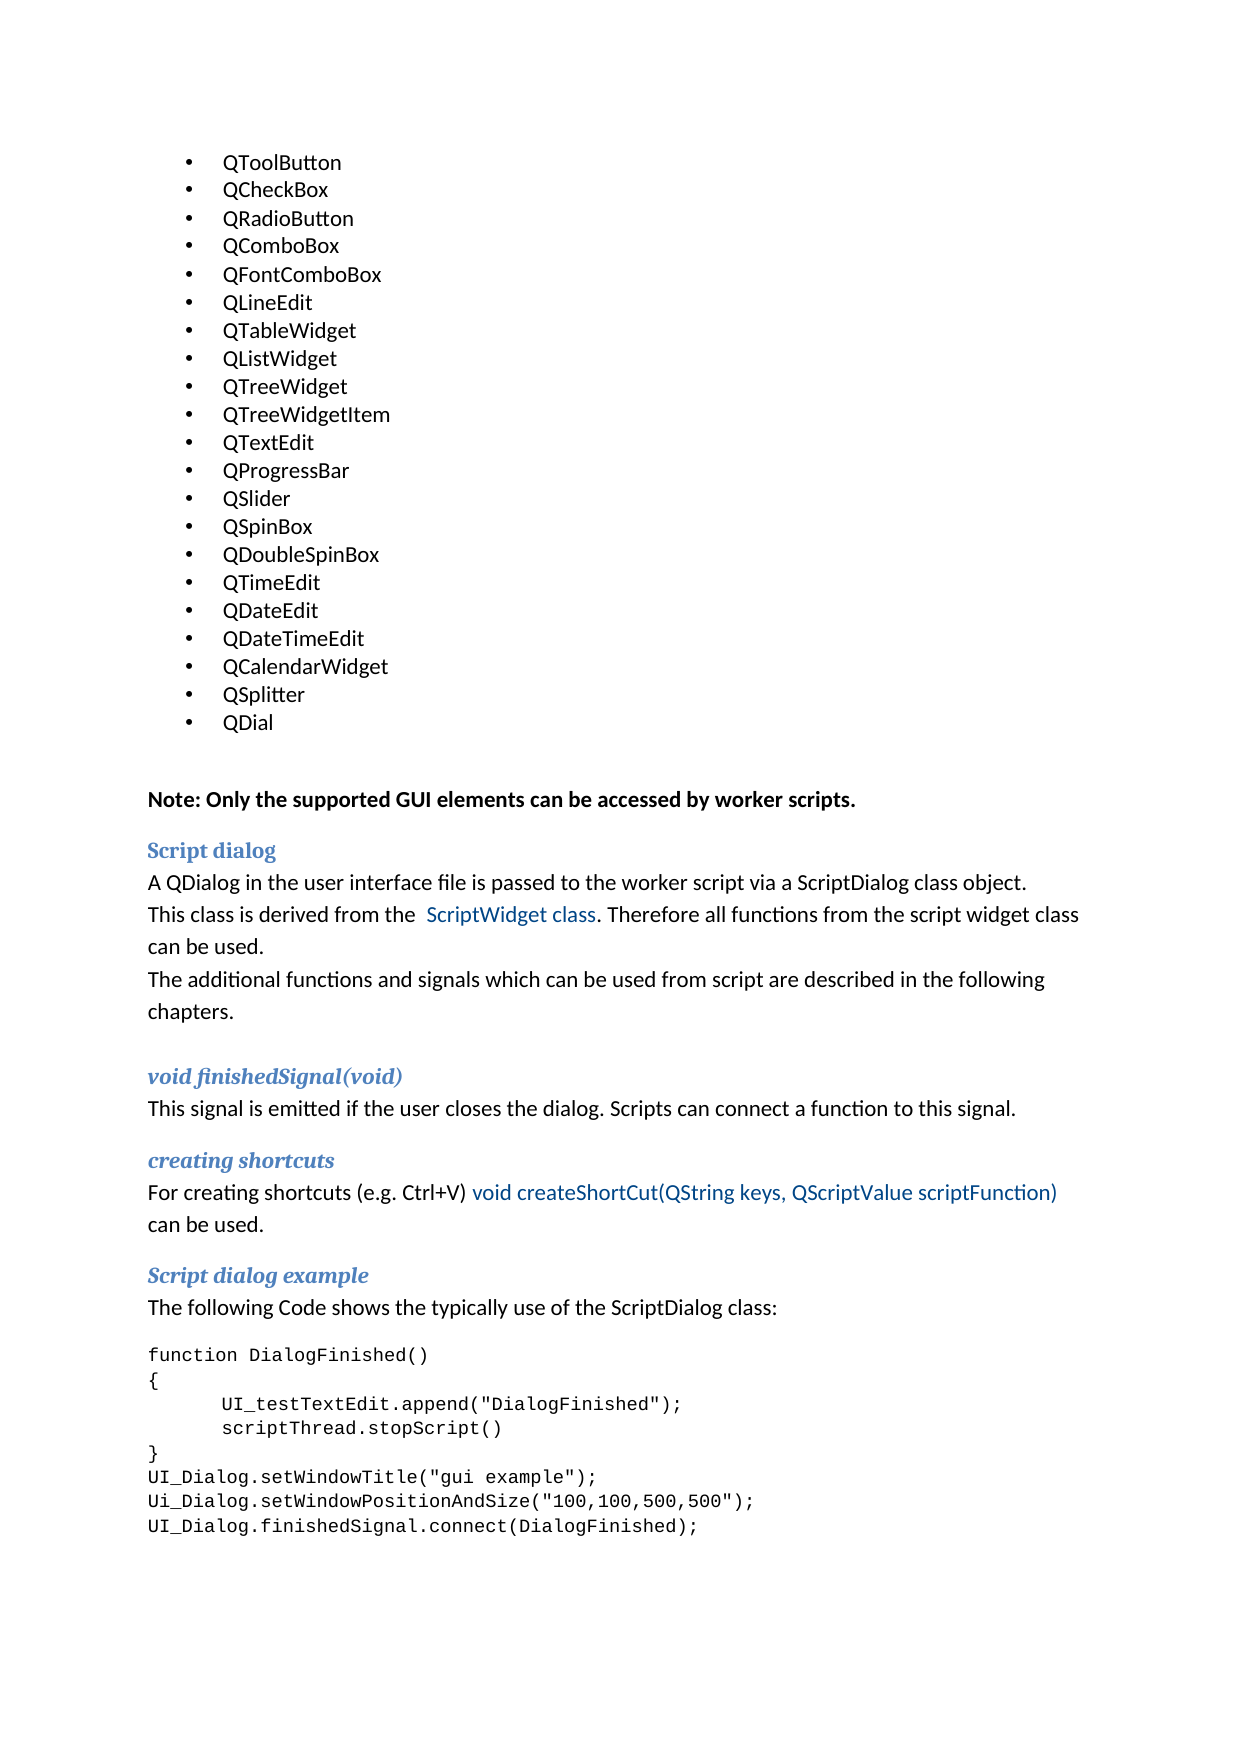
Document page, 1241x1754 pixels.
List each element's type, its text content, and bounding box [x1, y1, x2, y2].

list QDoubleSpinBox [185, 540, 1093, 568]
text function DialogFinished() [148, 1346, 1093, 1367]
list QCheckBox [185, 176, 1093, 204]
list QDateTimeEdit [185, 624, 1093, 652]
list QComboBox [185, 232, 1093, 260]
list QFontComboBox [185, 260, 1093, 288]
text The following Code shows the typically use of the ScriptDialog class: [148, 1293, 1093, 1321]
list QListWidget [185, 344, 1093, 372]
text A QDialog in the user interface file is passed to the worker script via a ScriptDialog class object. [148, 868, 1093, 896]
list QCalendarWidget [185, 652, 1093, 680]
list QDateEdit [185, 596, 1093, 624]
subtitle Script dialog example [148, 1263, 1093, 1289]
list QSlider [185, 484, 1093, 512]
list QTableWidget [185, 316, 1093, 344]
list QRadioButton [185, 204, 1093, 232]
text The additional functions and signals which can be used from script are described in the following chapters. [148, 965, 1093, 1025]
list QDial [185, 708, 1093, 736]
text For creating shortcuts (e.g. Ctrl+V) void createShortCut(QString keys, QScriptValue scriptFunction) can be used. [148, 1178, 1093, 1238]
text UI_Dialog.finishedSignal.connect(DialogFinished); [148, 1517, 1093, 1538]
text { [148, 1370, 1093, 1392]
list QTreeWidgetItem [185, 400, 1093, 428]
list QTimeEdit [185, 568, 1093, 596]
list QLineEdit [185, 288, 1093, 316]
text Ui_Dialog.setWindowPositionAndSize("100,100,500,500"); [148, 1492, 1093, 1513]
list QToolButton [185, 148, 1093, 176]
text } [148, 1443, 1093, 1465]
text scriptThread.stopScript() [221, 1419, 1093, 1440]
subtitle Script dialog [148, 838, 1093, 864]
list QProgressBar [185, 456, 1093, 484]
text This class is derived from the ScriptWidget class. Therefore all functions from the script widget class can be used. [148, 900, 1093, 961]
text This signal is emitted if the user closes the dialog. Scripts can connect a function to this signal. [148, 1094, 1093, 1122]
list QTextEdit [185, 428, 1093, 456]
text Note: Only the supported GUI elements can be accessed by worker scripts. [148, 785, 1093, 813]
text UI_testTextEdit.append("DialogFinished"); [221, 1395, 1093, 1416]
list QSplitter [185, 680, 1093, 708]
list QTreeWidget [185, 372, 1093, 400]
subtitle void finishedSignal(void) [148, 1064, 1093, 1091]
text UI_Dialog.setWindowTitle("gui example"); [148, 1468, 1093, 1489]
subtitle creating shortcuts [148, 1147, 1093, 1174]
list QSpinBox [185, 512, 1093, 540]
